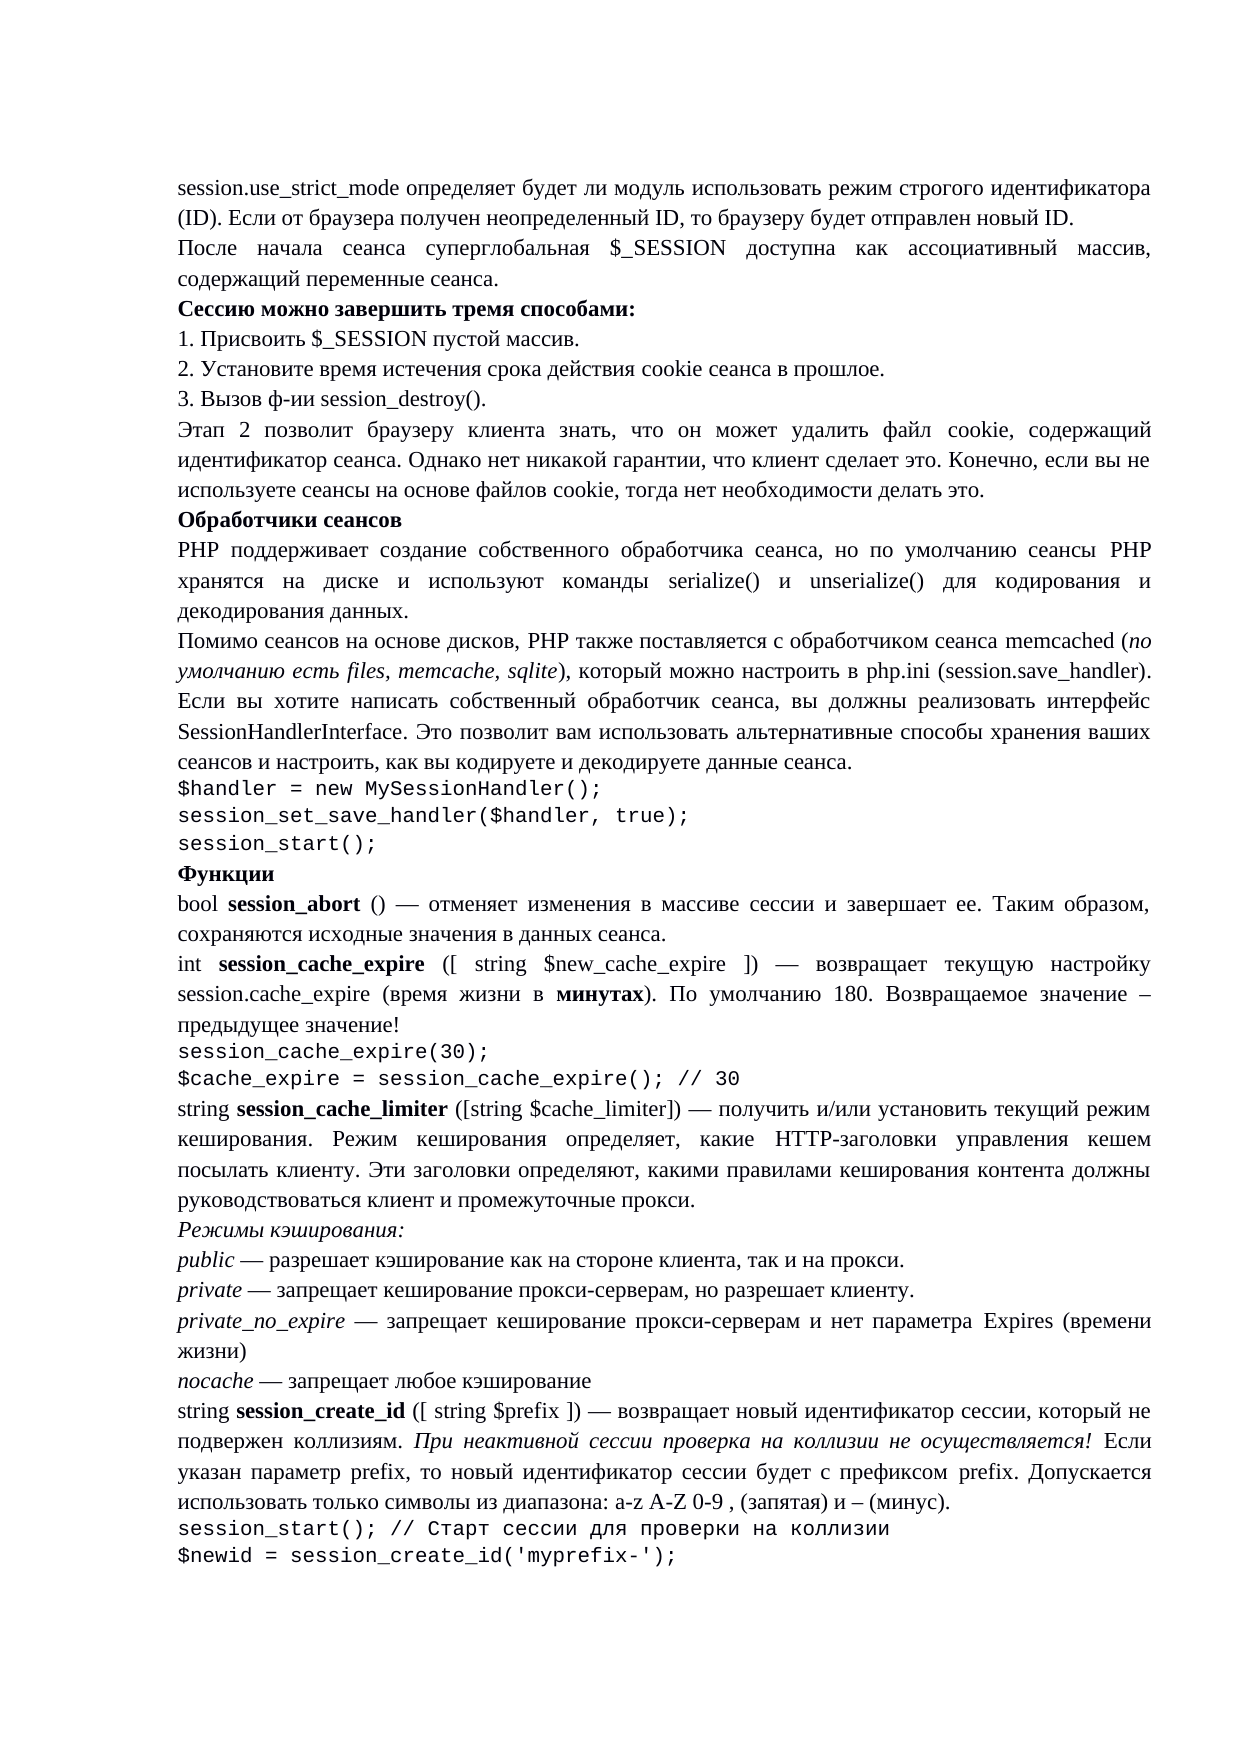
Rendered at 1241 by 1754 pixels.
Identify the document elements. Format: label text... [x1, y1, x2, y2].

text private_no_expire — запрещает кеширование прокси-серверам и нет параметра Expires (времени жизни) [177, 1307, 1152, 1363]
text bool session_abort () — отменяет изменения в массиве сессии и завершает ее. Таким образом, сохраняются исходные значения в данных сеанса. [177, 890, 1152, 946]
text Помимо сеансов на основе дисков, PHP также поставляется с обработчиком сеанса memcached (по умолчанию есть files, memcache, sqlite), который можно настроить в php.ini (session.save_handler). Если вы хотите написать собственный обработчик сеанса, вы должны реализовать интерфейс SessionHandlerInterface. Это позволит вам использовать альтернативные способы хранения ваших сеансов и настроить, как вы кодируете и декодируете данные сеанса. [177, 627, 1152, 774]
text string session_create_id ([ string $prefix ]) — возвращает новый идентификатор сессии, который не подвержен коллизиям. При неактивной сессии проверка на коллизии не осуществляется! Если указан параметр prefix, то новый идентификатор сессии будет с префиксом prefix. Допускается использовать только символы из диапазона: a-z A-Z 0-9 , (запятая) и – (минус). [177, 1397, 1152, 1514]
text string session_cache_limiter ([string $cache_limiter]) — получить и/или установить текущий режим кеширования. Режим кеширования определяет, какие HTTP-заголовки управления кешем посылать клиенту. Эти заголовки определяют, какими правилами кеширования контента должны руководствоваться клиент и промежуточные прокси. [177, 1095, 1152, 1212]
text $handler = new MySessionHandler(); [177, 778, 1152, 802]
text Обработчики сеансов [177, 506, 1152, 533]
text 2. Установите время истечения срока действия cookie сеанса в прошлое. [177, 355, 1152, 382]
text $newid = session_create_id('myprefix-'); [177, 1545, 1152, 1569]
text Сессию можно завершить тремя способами: [177, 295, 1152, 321]
text public — разрешает кэширование как на стороне клиента, так и на прокси. [177, 1246, 1152, 1273]
text session_start(); [177, 832, 1152, 856]
text 3. Вызов ф-ии session_destroy(). [177, 385, 1152, 412]
text $cache_expire = session_cache_expire(); // 30 [177, 1068, 1152, 1092]
text PHP поддерживает создание собственного обработчика сеанса, но по умолчанию сеансы PHP хранятся на диске и используют команды serialize() и unserialize() для кодирования и декодирования данных. [177, 536, 1152, 623]
text 1. Присвоить $_SESSION пустой массив. [177, 325, 1152, 351]
text После начала сеанса суперглобальная $_SESSION доступна как ассоциативный массив, содержащий переменные сеанса. [177, 234, 1152, 291]
text nocache — запрещает любое кэширование [177, 1367, 1152, 1393]
text session_start(); // Старт сессии для проверки на коллизии [177, 1518, 1152, 1542]
text session_set_save_handler($handler, true); [177, 805, 1152, 829]
text int session_cache_expire ([ string $new_cache_expire ]) — возвращает текущую настройку session.cache_expire (время жизни в минутах). По умолчанию 180. Возвращаемое значение – предыдущее значение! [177, 950, 1152, 1037]
text session.use_strict_mode определяет будет ли модуль использовать режим строгого идентификатора (ID). Если от браузера получен неопределенный ID, то браузеру будет отправлен новый ID. [177, 174, 1152, 231]
text Этап 2 позволит браузеру клиента знать, что он может удалить файл cookie, содержащий идентификатор сеанса. Однако нет никакой гарантии, что клиент сделает это. Конечно, если вы не используете сеансы на основе файлов cookie, тогда нет необходимости делать это. [177, 416, 1152, 502]
text Функции [177, 860, 1152, 886]
text Режимы кэширования: [177, 1216, 1152, 1242]
text session_cache_expire(30); [177, 1041, 1152, 1064]
text private — запрещает кеширование прокси-серверам, но разрешает клиенту. [177, 1277, 1152, 1303]
